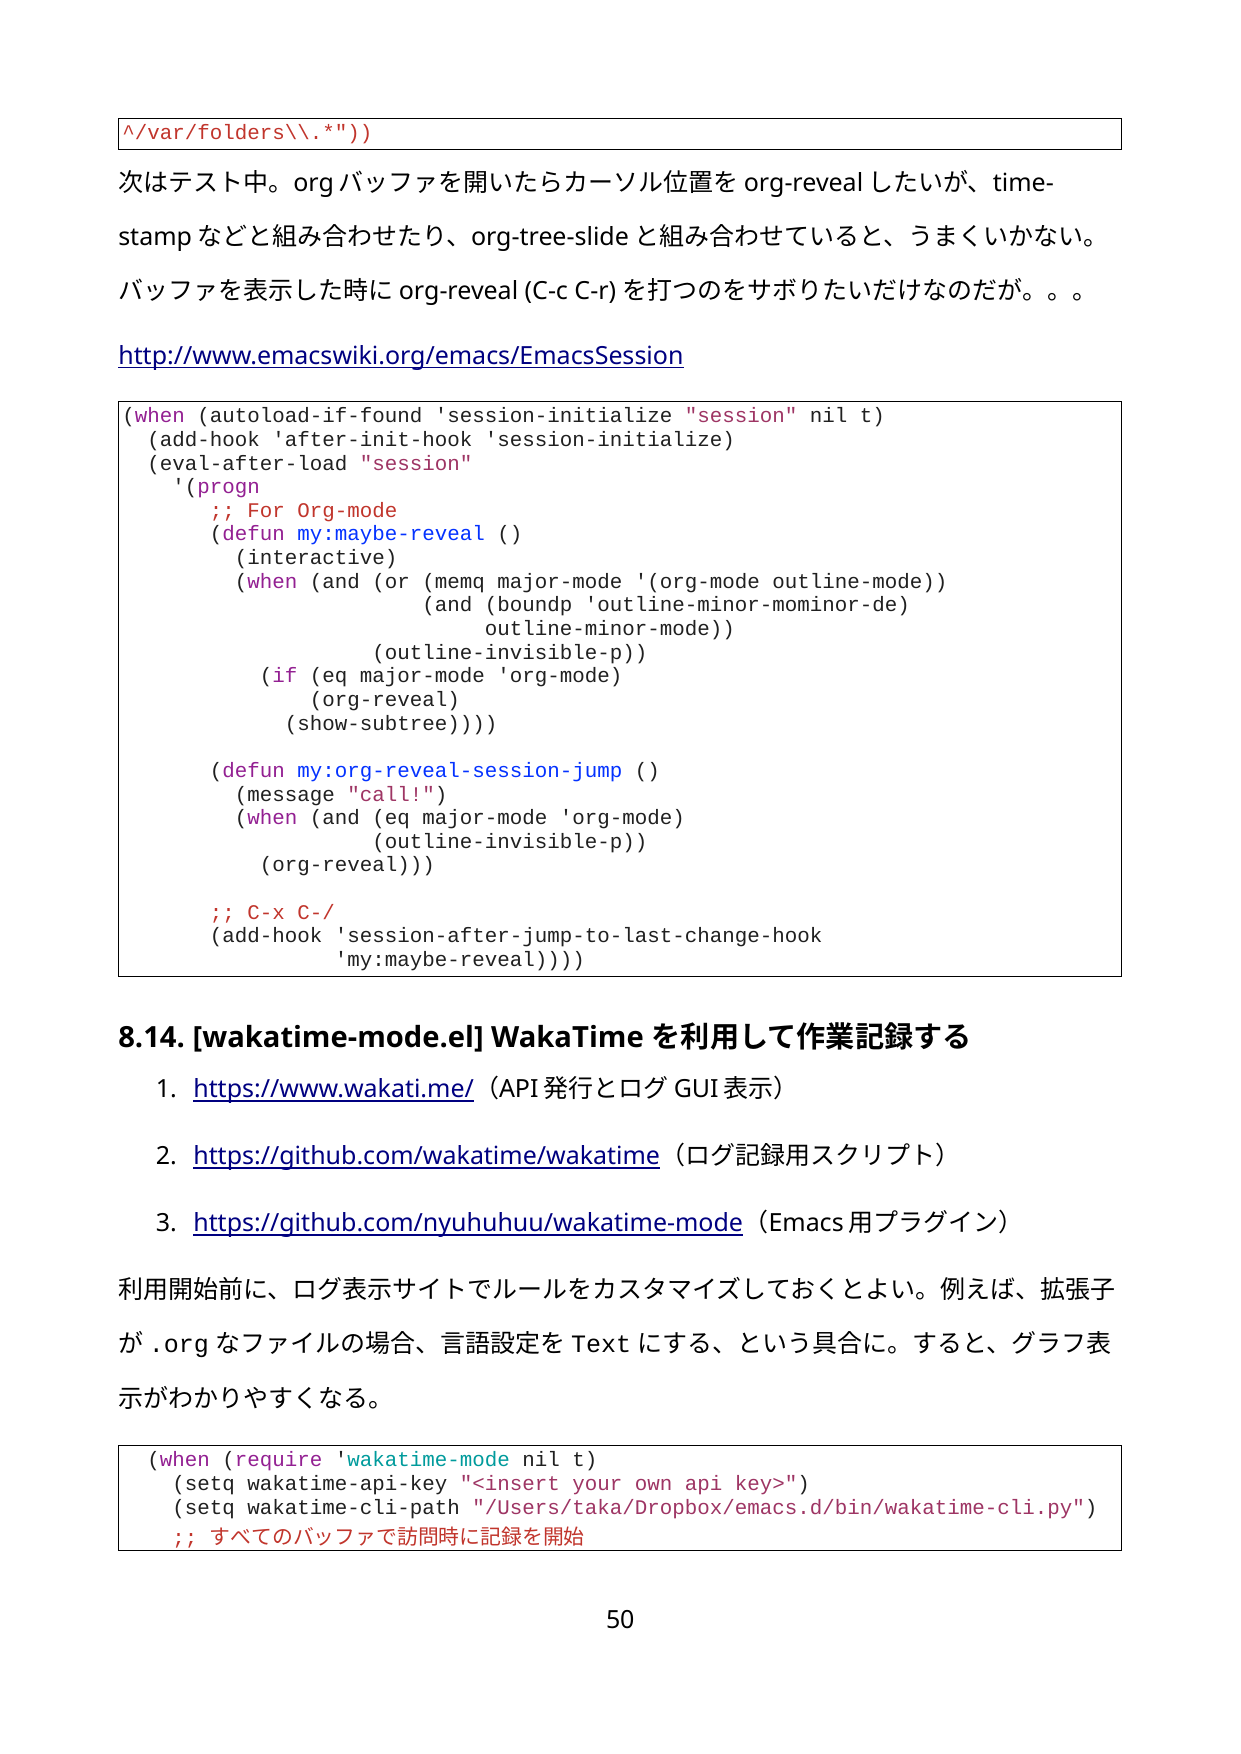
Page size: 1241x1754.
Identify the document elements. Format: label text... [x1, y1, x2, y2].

text (outline-invisible-p)) [119, 827, 1121, 851]
text (eval-after-load "session" [119, 448, 1121, 472]
text (setq wakatime-api-key "<insert your own api key>") [119, 1469, 1121, 1493]
text 'my:maybe-reveal)))) [119, 945, 1121, 976]
text (show-subtree)))) [119, 709, 1121, 732]
text (when (and (or (memq major-mode '(org-mode outline-mode)) [119, 567, 1121, 590]
text (when (and (eq major-mode 'org-mode) [119, 803, 1121, 827]
text (defun my:maybe-reveal () [119, 519, 1121, 543]
list https://www.wakati.me/（API発行とログGUI表示） [156, 1069, 1122, 1105]
text ^/var/folders\\.*")) [119, 119, 1121, 149]
list https://github.com/nyuhuhuu/wakatime-mode（Emacs用プラグイン） [156, 1203, 1122, 1239]
text (add-hook 'after-init-hook 'session-initialize) [119, 425, 1121, 448]
text '(progn [119, 472, 1121, 496]
text (when (autoload-if-found 'session-initialize "session" nil t) [119, 402, 1121, 425]
text http://www.emacswiki.org/emacs/EmacsSession [118, 338, 1122, 372]
text (message "call!") [119, 779, 1121, 803]
subtitle [wakatime-mode.el] WakaTime を利用して作業記録する [118, 1014, 1122, 1056]
text (if (eq major-mode 'org-mode) [119, 661, 1121, 685]
text (interactive) [119, 543, 1121, 567]
text 利用開始前に、ログ表示サイトでルールをカスタマイズしておくとよい。例えば、拡張子が .org なファイルの場合、言語設定を Text にする、という具合に。すると、グラフ表示がわかりやすくなる。 [118, 1269, 1122, 1415]
text (org-reveal))) [119, 851, 1121, 874]
text 次はテスト中。orgバッファを開いたらカーソル位置をorg-revealしたいが、time-stampなどと組み合わせたり、org-tree-slideと組み合わせていると、うまくいかない。バッファを表示した時に org-reveal (C-c C-r) を打つのをサボりたいだけなのだが。。。 [118, 162, 1122, 307]
text ;; C-x C-/ [119, 898, 1121, 921]
text (setq wakatime-cli-path "/Users/taka/Dropbox/emacs.d/bin/wakatime-cli.py") [119, 1493, 1121, 1516]
text ;; すべてのバッファで訪問時に記録を開始 [119, 1516, 1121, 1550]
text ;; For Org-mode [119, 496, 1121, 519]
text (and (boundp 'outline-minor-mominor-de) [119, 590, 1121, 614]
text (defun my:org-reveal-session-jump () [119, 756, 1121, 779]
text (add-hook 'session-after-jump-to-last-change-hook [119, 921, 1121, 945]
list https://github.com/wakatime/wakatime（ログ記録用スクリプト） [156, 1136, 1122, 1172]
text (when (require 'wakatime-mode nil t) [119, 1446, 1121, 1469]
text outline-minor-mode)) [119, 614, 1121, 638]
text (outline-invisible-p)) [119, 638, 1121, 661]
text (org-reveal) [119, 685, 1121, 709]
